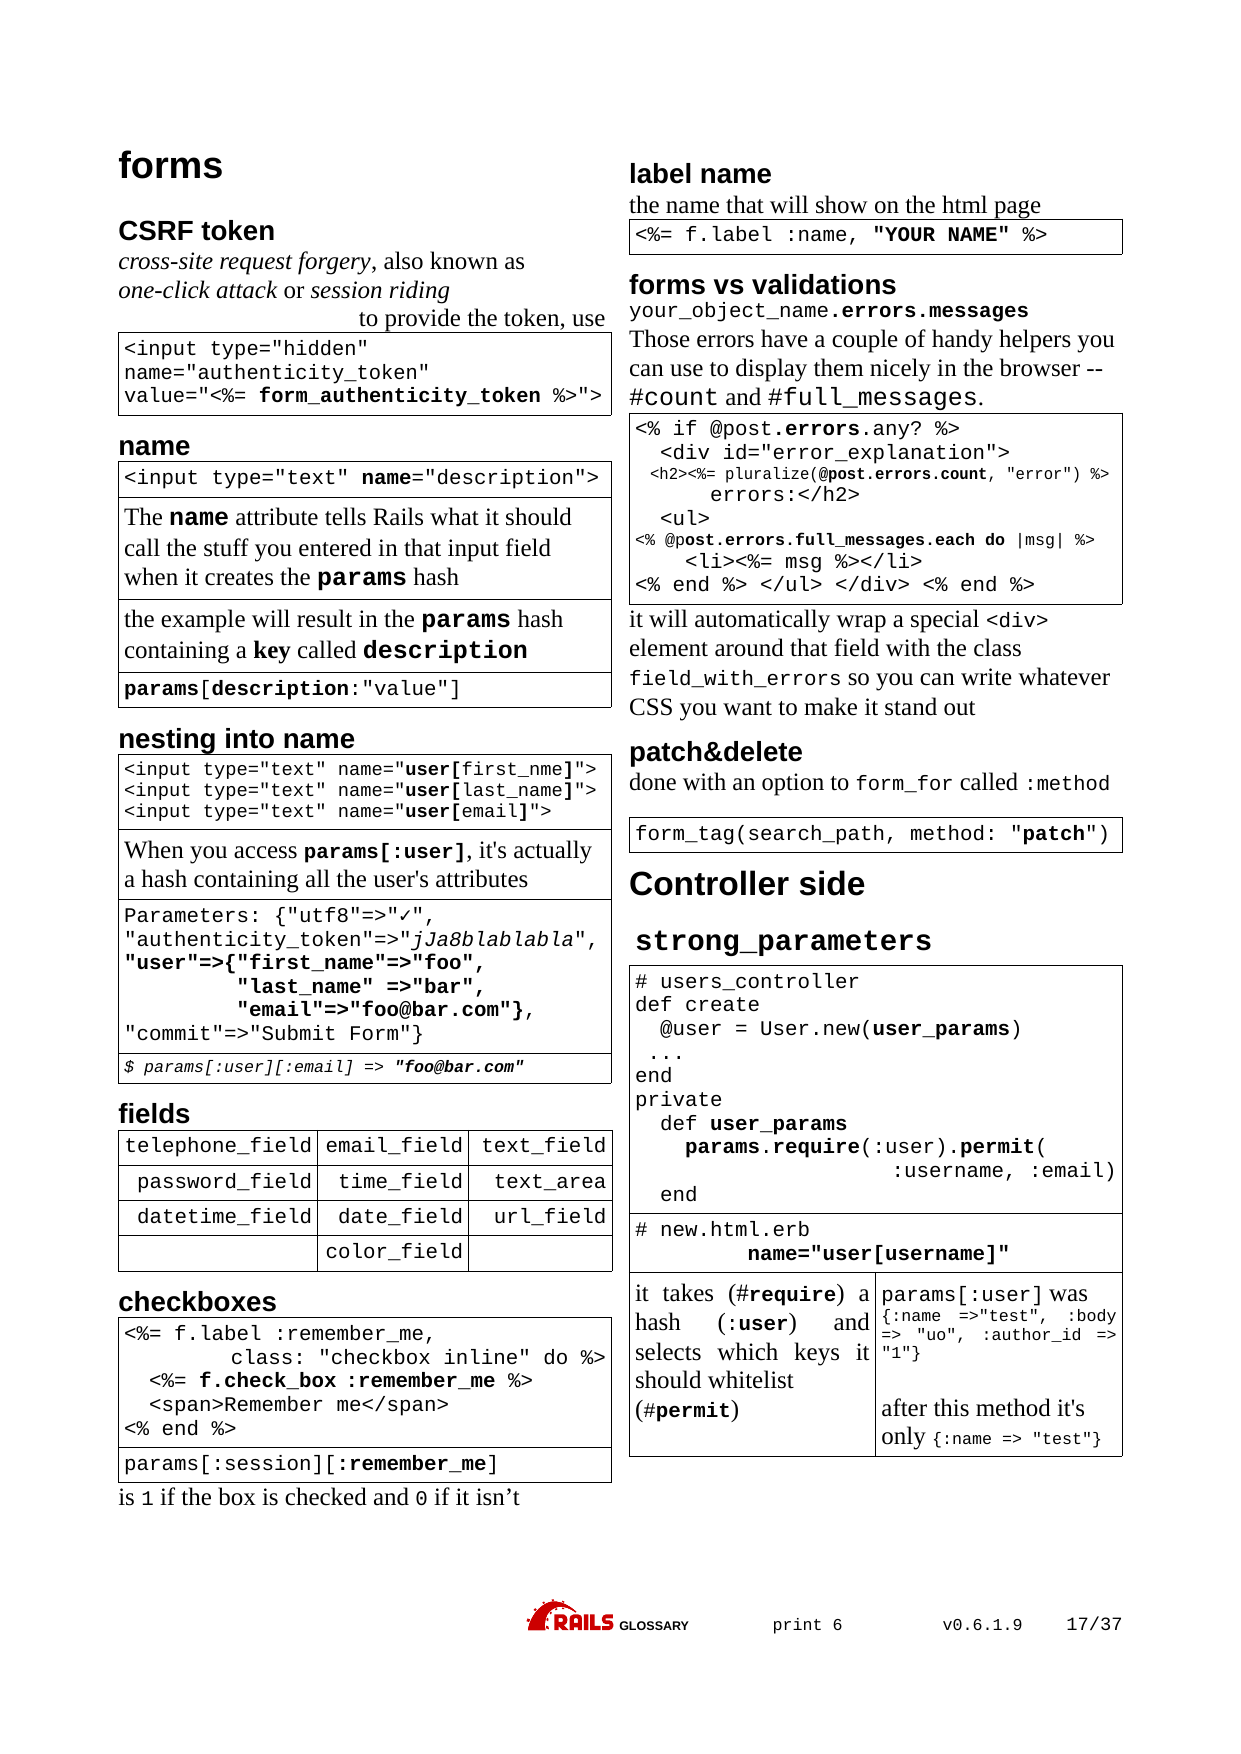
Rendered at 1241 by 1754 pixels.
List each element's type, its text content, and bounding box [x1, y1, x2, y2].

subtitle forms [118, 143, 611, 187]
table_cell params[:user] was {:name =>"test", :body => "uo", :author_id => "1"} after this method it's only {:name => "test"} [876, 1273, 1122, 1456]
table_header form_tag(search_path, method: "patch") [630, 818, 1122, 852]
table_cell [119, 1236, 317, 1271]
table_header <input type="hidden" name="authenticity_token" value="<%= form_authenticity_token %>"> [119, 333, 611, 415]
subtitle nesting into name [118, 722, 611, 754]
text to provide the token, use [118, 303, 611, 332]
table_header <% if @post.errors.any? %> <div id="error_explanation"> <h2><%= pluralize(@post.errors.count, "error") %> errors:</h2> <ul> <% @post.errors.full_messages.each do |msg| %> <li><%= msg %></li> <% end %> </ul> </div> <% end %> [630, 414, 1122, 604]
subtitle CSRF token [118, 214, 611, 246]
table_cell [469, 1236, 612, 1271]
table_header <input type="text" name="user[first_nme]"> <input type="text" name="user[last_name]"> <input type="text" name="user[email]"> [119, 755, 611, 829]
table_cell datetime_field [119, 1201, 317, 1235]
table_cell $ params[:user][:email] => "foo@bar.com" [119, 1054, 611, 1083]
table_cell When you access params[:user], it's actually a hash containing all the user's attributes [119, 830, 611, 899]
table_cell password_field [119, 1166, 317, 1200]
table_header <%= f.label :remember_me, class: "checkbox inline" do %> <%= f.check_box :remember_me %> <span>Remember me</span> <% end %> [119, 1318, 611, 1447]
table_cell the example will result in the params hash containing a key called description [119, 600, 611, 672]
table_header strong_parameters [629, 906, 1122, 965]
table_cell params[:session][:remember_me] [119, 1448, 611, 1482]
subtitle patch&delete [629, 735, 1122, 767]
table_cell text_area [469, 1166, 612, 1200]
text the name that will show on the html page [629, 190, 1122, 218]
subtitle fields [118, 1098, 611, 1130]
table_header <%= f.label :name, "YOUR NAME" %> [630, 220, 1122, 254]
table_header <input type="text" name="description"> [119, 462, 611, 497]
table_cell color_field [318, 1236, 468, 1271]
subtitle label name [629, 158, 1122, 190]
table_cell Parameters: {"utf8"=>"✓", "authenticity_token"=>"jJa8blablabla", "user"=>{"first_name"=>"foo", "last_name" =>"bar", "email"=>"foo@bar.com"}, "commit"=>"Submit Form"} [119, 900, 611, 1052]
table_header text_field [469, 1131, 612, 1165]
table_cell params[description:"value"] [119, 673, 611, 707]
subtitle Controller side [629, 864, 1122, 903]
text your_object_name.errors.messages [629, 301, 1122, 324]
text Those errors have a couple of handy helpers you can use to display them nicely in the browser -- #count and #full_messages. [629, 324, 1122, 412]
text is 1 if the box is checked and 0 if it isn’t [118, 1483, 611, 1512]
subtitle forms vs validations [629, 269, 1122, 301]
table_cell # new.html.erb name="user[username]" [630, 1214, 1122, 1272]
table_cell url_field [469, 1201, 612, 1235]
table_cell # users_controller def create @user = User.new(user_params) ... end private def user_params params.require(:user).permit( :username, :email) end [630, 966, 1122, 1213]
text it will automatically wrap a special <div> element around that field with the class field_with_errors so you can write whatever CSS you want to make it stand out [629, 605, 1122, 720]
text one-click attack or session riding [118, 275, 611, 303]
table_cell it takes (#require) a hash (:user) and selects which keys it should whitelist (#permit) [630, 1273, 875, 1456]
text done with an option to form_for called :method [629, 767, 1122, 797]
text cross-site request forgery, also known as [118, 246, 611, 275]
subtitle name [118, 429, 611, 461]
table_header email_field [318, 1131, 468, 1165]
table_cell The name attribute tells Rails what it should call the stuff you entered in that input field when it creates the params hash [119, 498, 611, 599]
table_cell date_field [318, 1201, 468, 1235]
table_cell time_field [318, 1166, 468, 1200]
table_header telephone_field [119, 1131, 317, 1165]
subtitle checkboxes [118, 1285, 611, 1317]
